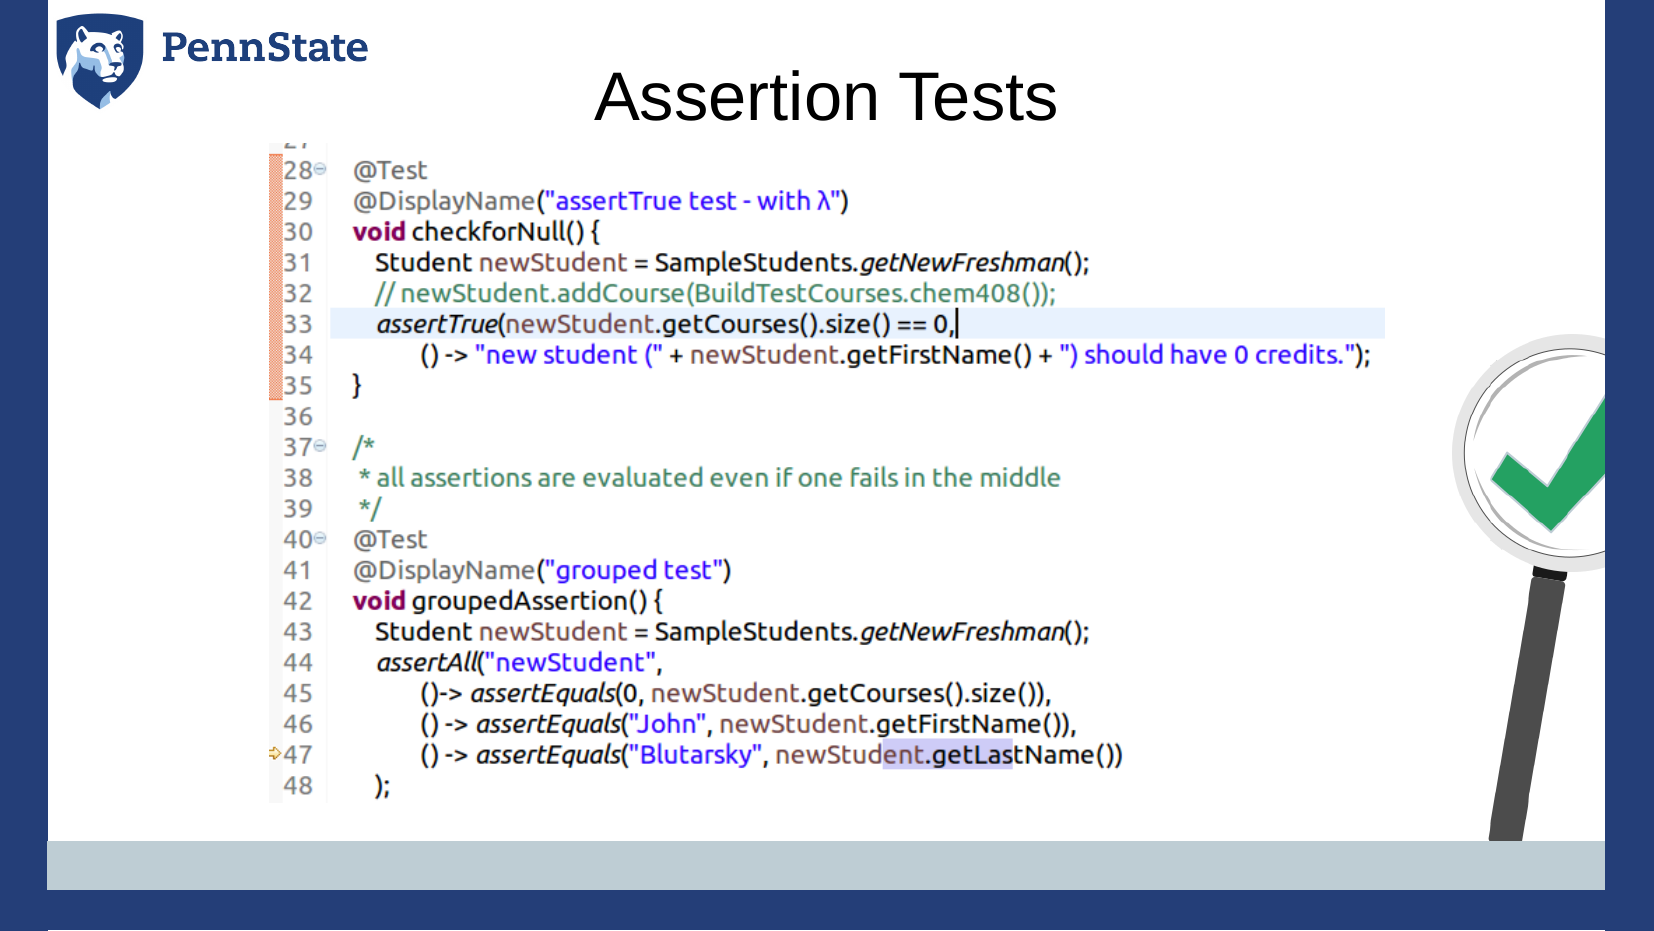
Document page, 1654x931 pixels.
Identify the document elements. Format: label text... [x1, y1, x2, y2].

title Assertion Tests [61, 19, 1592, 175]
picture [48, 0, 411, 152]
picture [1452, 334, 1605, 841]
picture [269, 143, 1385, 804]
